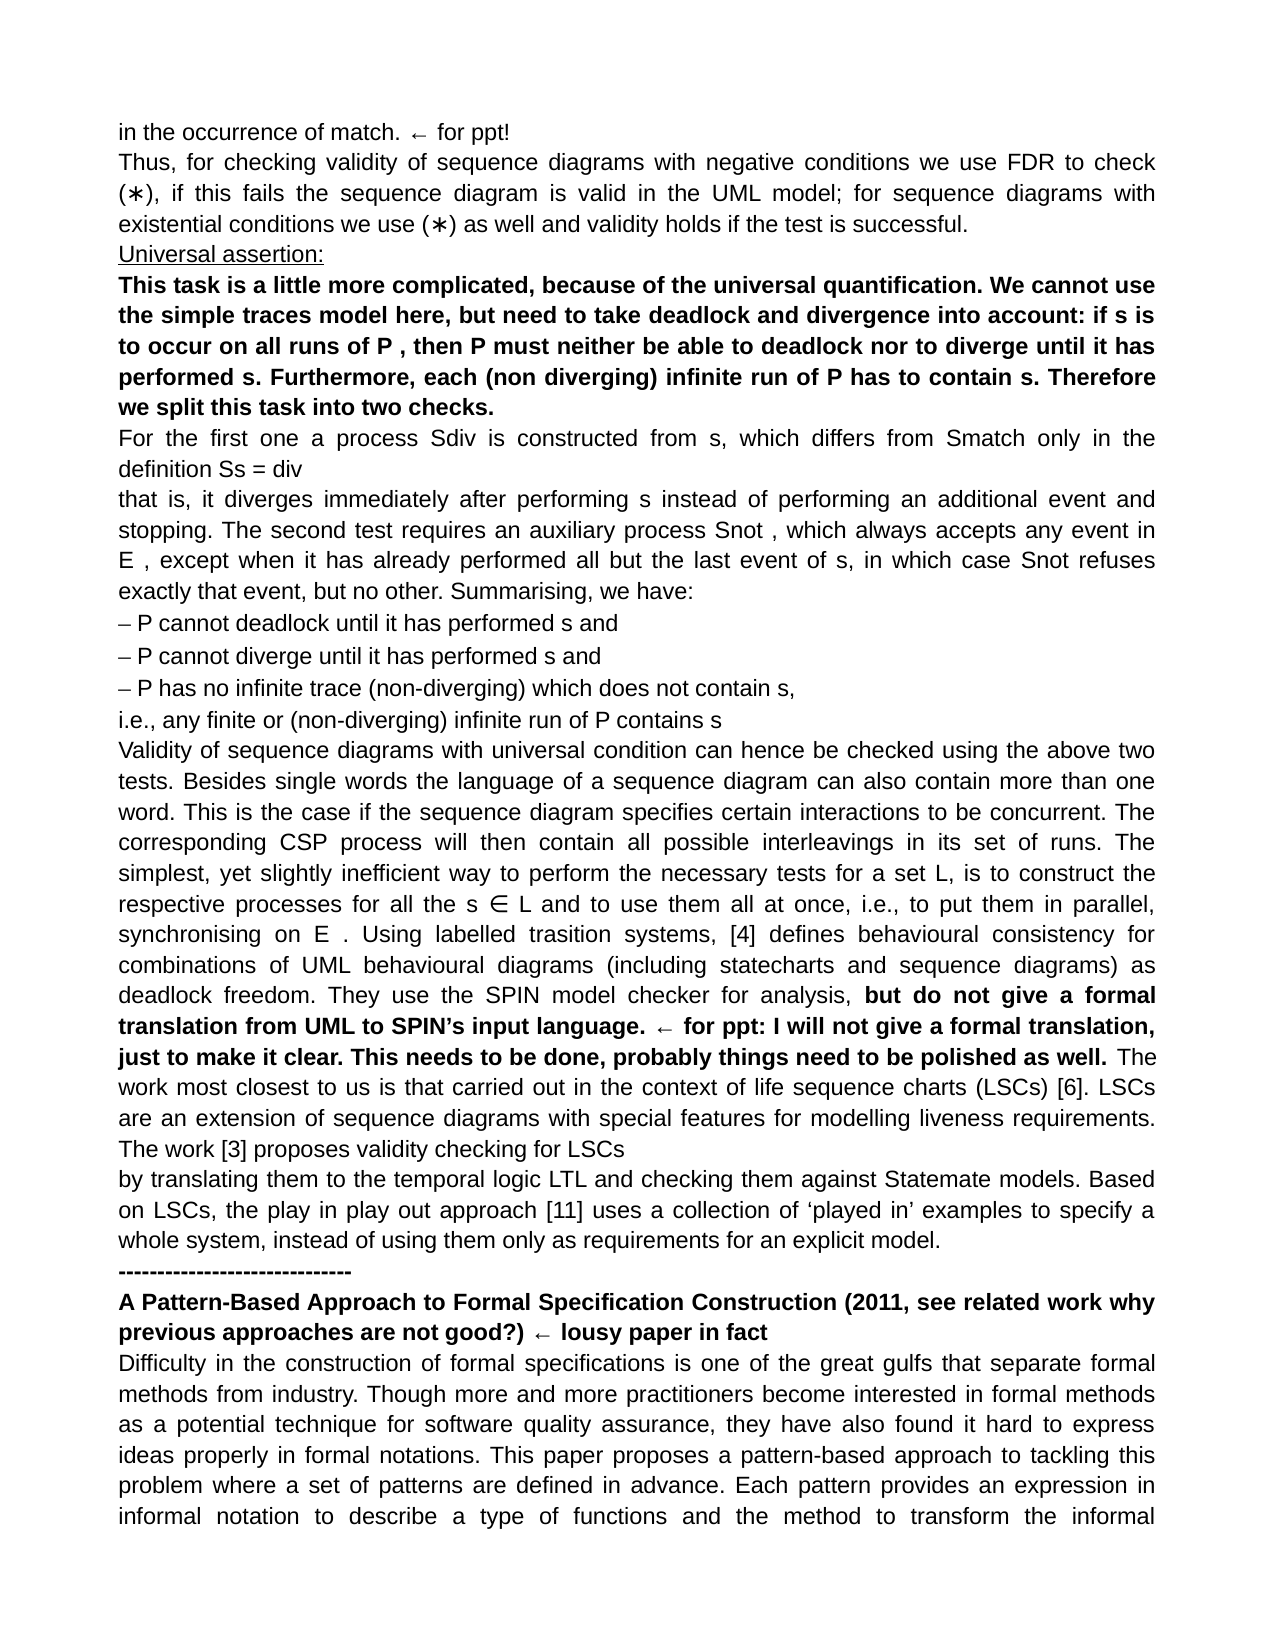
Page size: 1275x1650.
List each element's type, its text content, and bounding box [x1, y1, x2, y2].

text – P cannot diverge until it has performed s and [118, 641, 1157, 669]
text Difficulty in the construction of formal specifications is one of the great gulfs that separate formal methods from industry. Though more and more practitioners become interested in formal methods as a potential technique for software quality assurance, they have also found it hard to express ideas properly in formal notations. This paper proposes a pattern-based approach to tackling this problem where a set of patterns are defined in advance. Each pattern provides an expression in informal notation to describe a type of functions and the method to transform the informal [118, 1349, 1157, 1529]
text For the first one a process Sdiv is constructed from s, which differs from Smatch only in the definition Ss = div [118, 424, 1157, 482]
text Validity of sequence diagrams with universal condition can hence be checked using the above two tests. Besides single words the language of a sequence diagram can also contain more than one word. This is the case if the sequence diagram specifies certain interactions to be concurrent. The corresponding CSP process will then contain all possible interleavings in its set of runs. The simplest, yet slightly inefficient way to perform the necessary tests for a set L, is to construct the respective processes for all the s ∈ L and to use them all at once, i.e., to put them in parallel, synchronising on E . Using labelled trasition systems, [4] defines behavioural consistency for combinations of UML behavioural diagrams (including statecharts and sequence diagrams) as deadlock freedom. They use the SPIN model checker for analysis, but do not give a formal translation from UML to SPIN’s input language. ← for ppt: I will not give a formal translation, just to make it clear. This needs to be done, probably things need to be polished as well. The work most closest to us is that carried out in the context of life sequence charts (LSCs) [6]. LSCs are an extension of sequence diagrams with special features for modelling liveness requirements. The work [3] proposes validity checking for LSCs [118, 737, 1157, 1162]
text that is, it diverges immediately after performing s instead of performing an additional event and stopping. The second test requires an auxiliary process Snot , which always accepts any event in E , except when it has already performed all but the last event of s, in which case Snot refuses exactly that event, but no other. Summarising, we have: [118, 486, 1157, 604]
text Thus, for checking validity of sequence diagrams with negative conditions we use FDR to check (∗), if this fails the sequence diagram is valid in the UML model; for sequence diagrams with existential conditions we use (∗) as well and validity holds if the test is successful. [118, 149, 1157, 237]
text Universal assertion: [118, 241, 1157, 267]
text This task is a little more complicated, because of the universal quantification. We cannot use the simple traces model here, but need to take deadlock and divergence into account: if s is to occur on all runs of P , then P must neither be able to deadlock nor to diverge until it has performed s. Furthermore, each (non diverging) infinite run of P has to contain s. Therefore we split this task into two checks. [118, 271, 1157, 421]
text in the occurrence of match. ← for ppt! [118, 118, 1157, 145]
text A Pattern-Based Approach to Formal Specification Construction (2011, see related work why previous approaches are not good?) ← lousy paper in fact [118, 1288, 1157, 1346]
text – P cannot deadlock until it has performed s and [118, 608, 1157, 637]
text ------------------------------ [118, 1257, 1157, 1284]
text – P has no infinite trace (non-diverging) which does not contain s, [118, 673, 1157, 702]
text by translating them to the temporal logic LTL and checking them against Statemate models. Based on LSCs, the play in play out approach [11] uses a collection of ‘played in’ examples to specify a whole system, instead of using them only as requirements for an explicit model. [118, 1166, 1157, 1254]
text i.e., any finite or (non-diverging) infinite run of P contains s [118, 706, 1157, 733]
